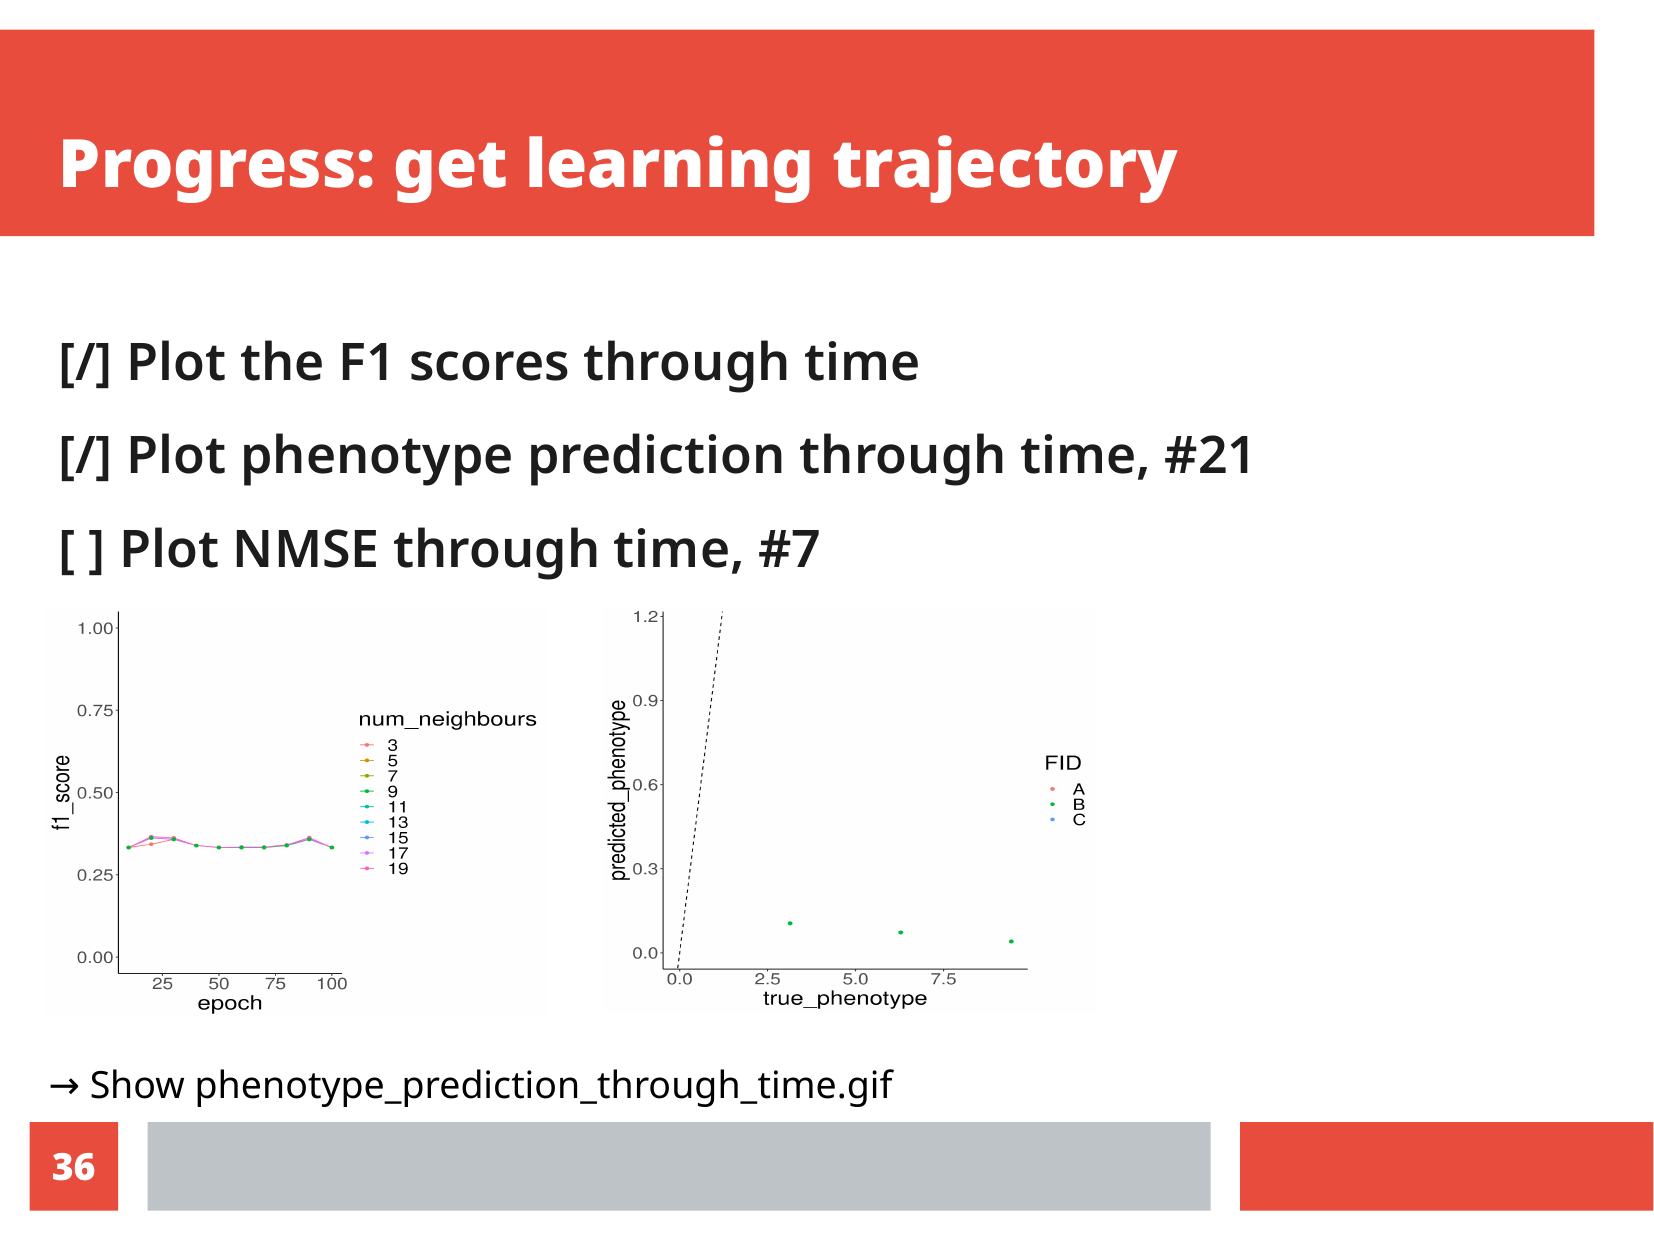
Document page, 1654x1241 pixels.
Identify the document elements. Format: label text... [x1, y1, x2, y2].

text_box → Show phenotype_prediction_through_time.gif [33, 1051, 957, 1111]
picture [602, 607, 1097, 1013]
title Progress: get learning trajectory [59, 59, 1595, 207]
list [/] Plot the F1 scores through time [/] Plot phenotype prediction through time, #21 [ ] Plot NMSE through time, #7 [58, 324, 1565, 586]
picture [46, 607, 548, 1018]
